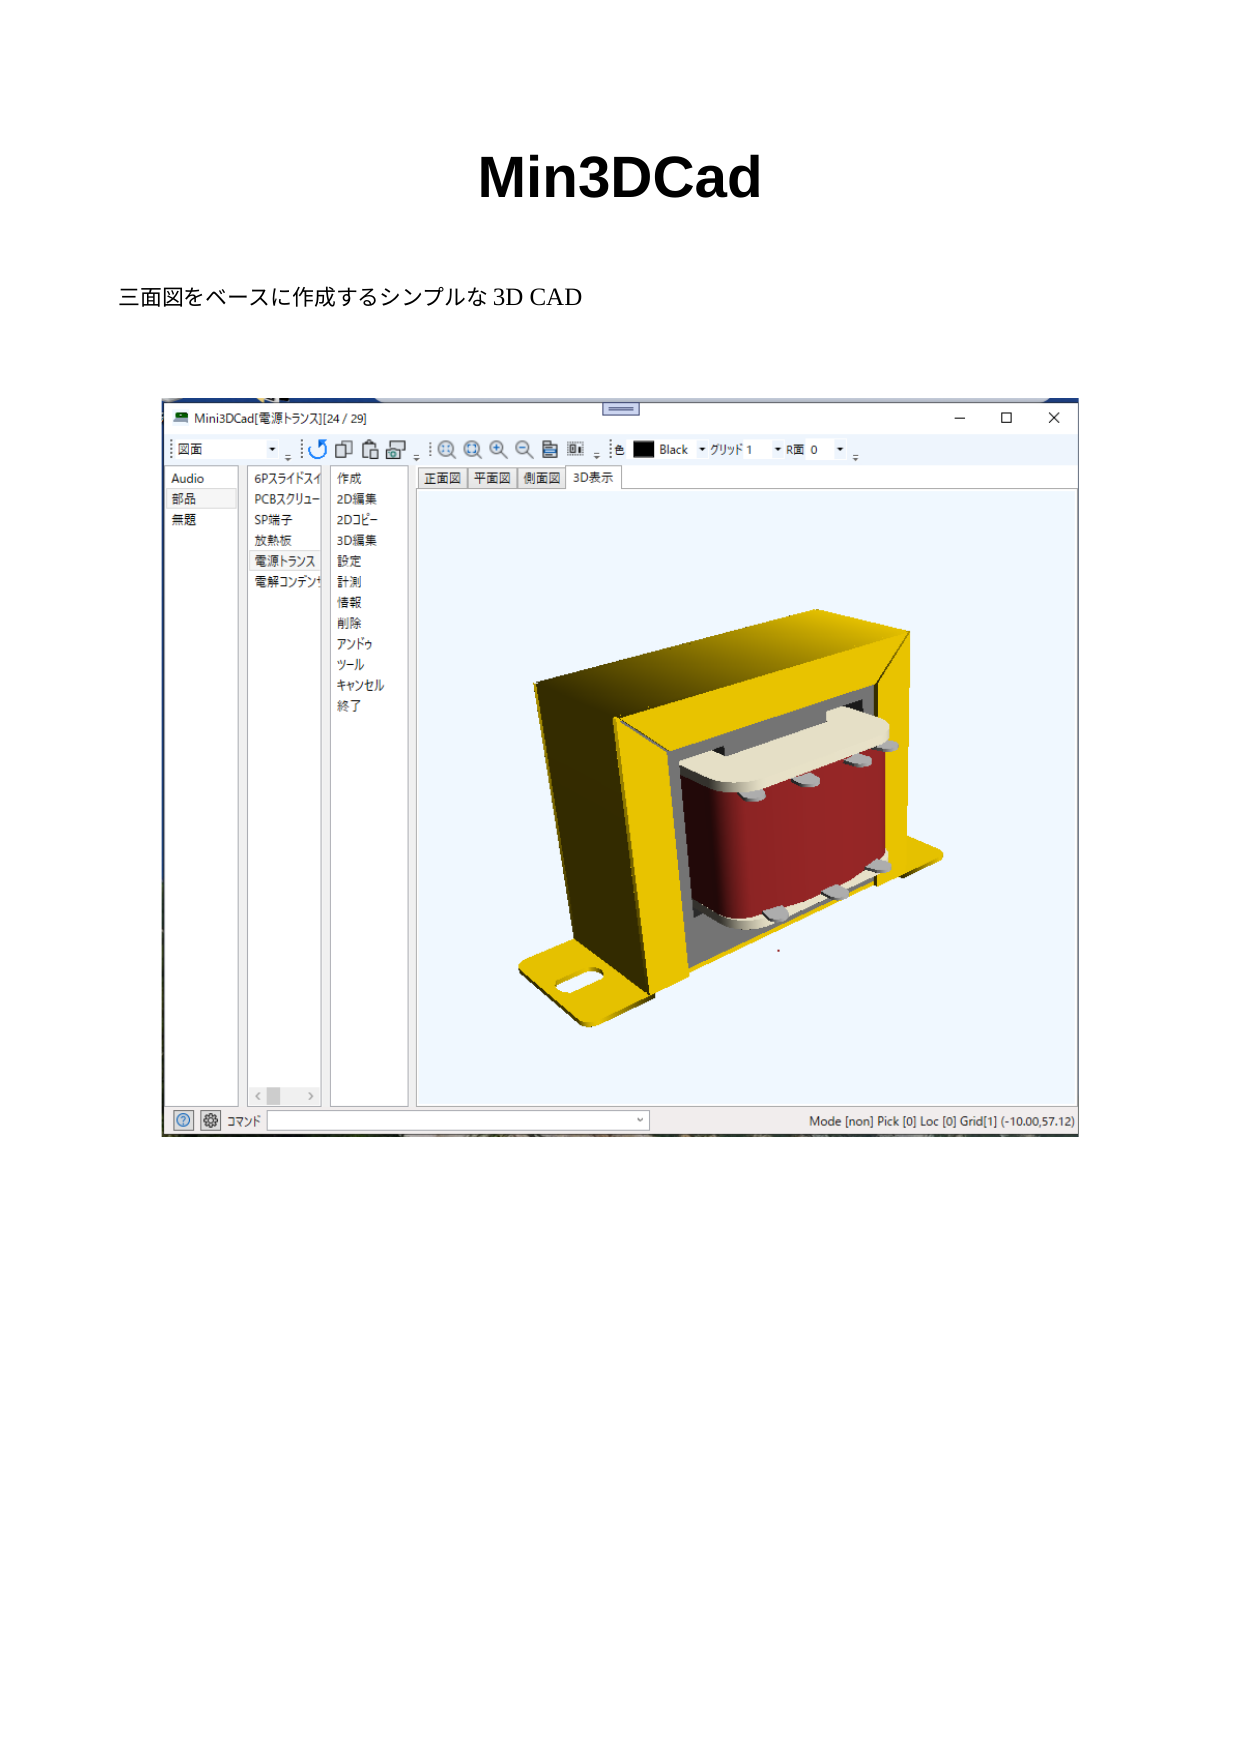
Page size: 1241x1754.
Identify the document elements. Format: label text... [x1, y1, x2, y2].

picture [161, 398, 1079, 1137]
text 三面図をベースに作成するシンプルな3D CAD [118, 280, 1122, 312]
title Min3DCad [118, 143, 1122, 210]
